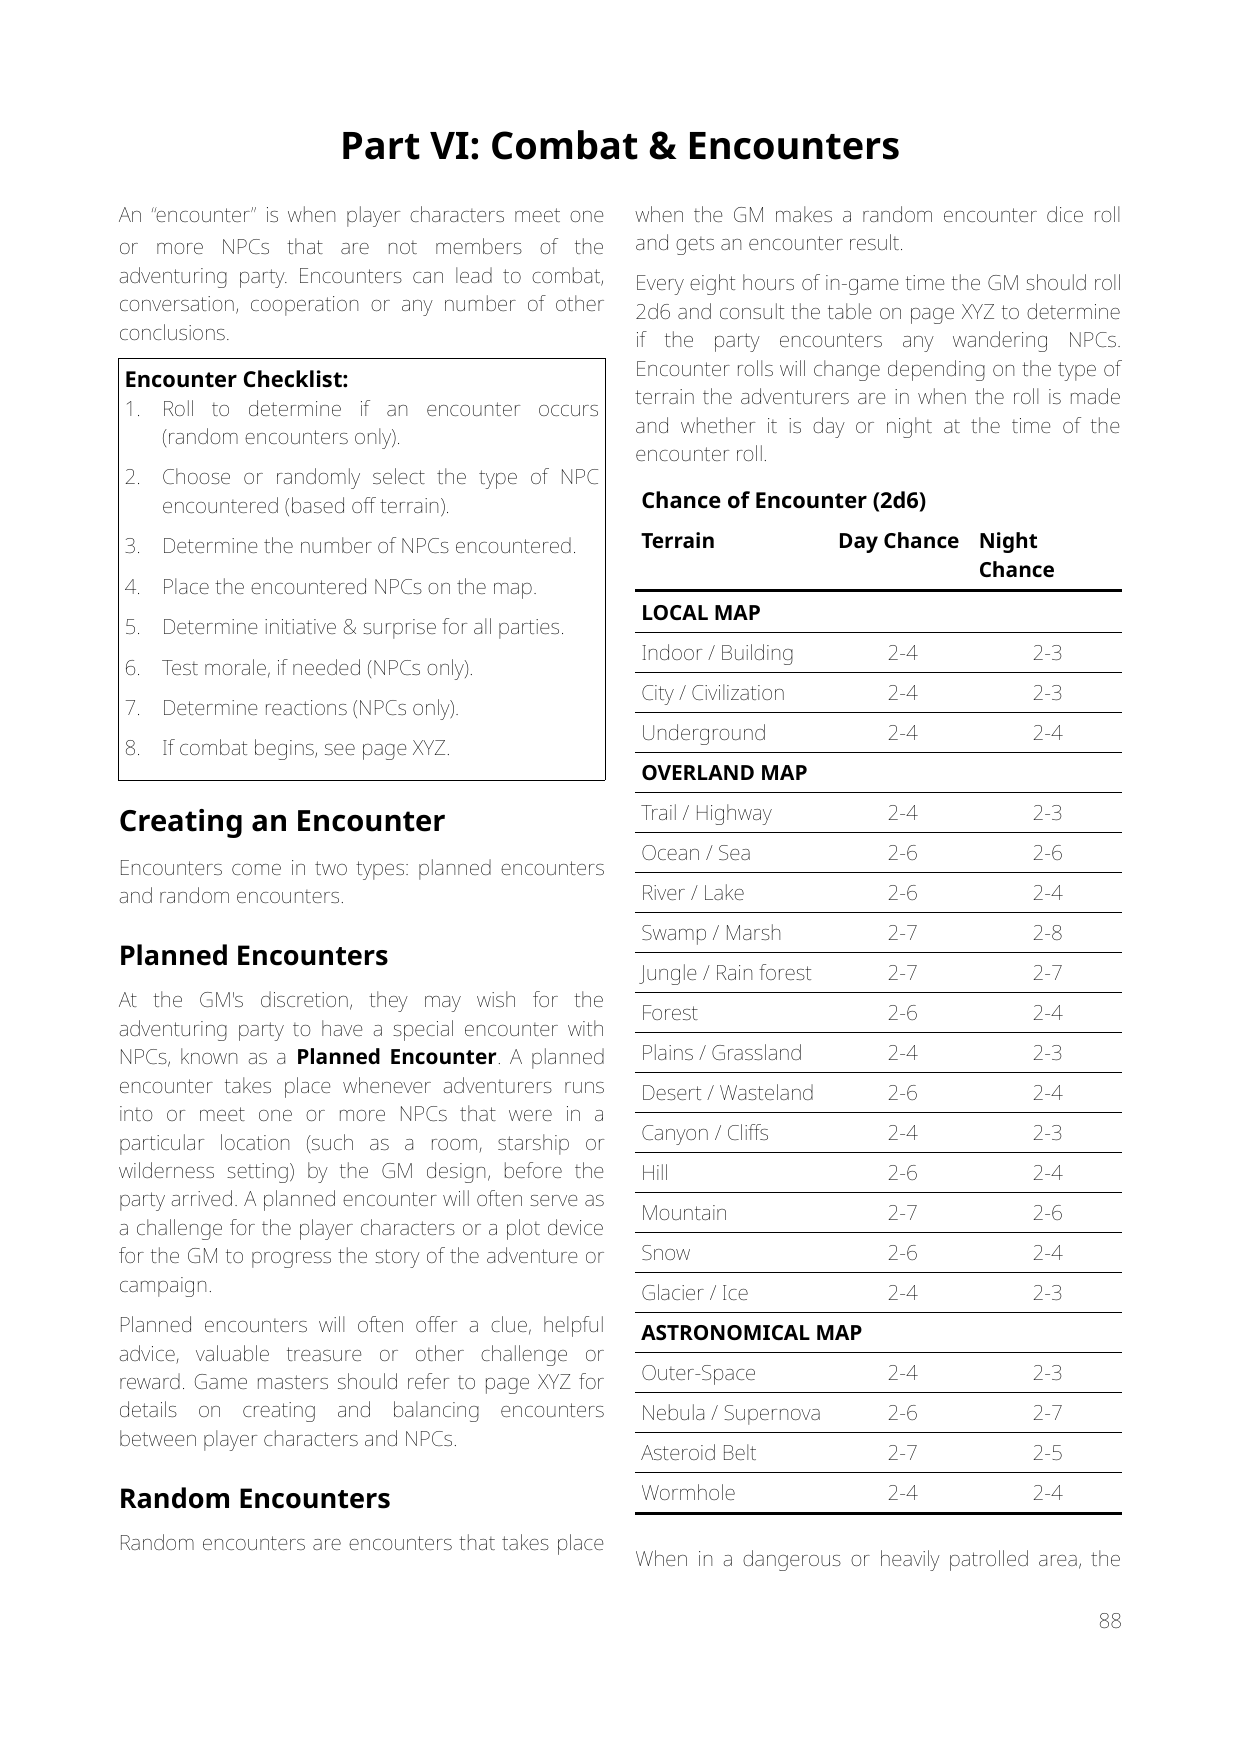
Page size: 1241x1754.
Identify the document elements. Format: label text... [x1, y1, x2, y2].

table_cell 2-4 [832, 713, 973, 752]
table_cell Terrain [635, 521, 832, 589]
text when the GM makes a random encounter dice roll and gets an encounter result. [635, 200, 1122, 257]
subtitle Creating an Encounter [118, 801, 605, 840]
table_cell Outer-Space [635, 1353, 832, 1392]
table_cell 2-3 [973, 1353, 1122, 1392]
text Planned Encounters [118, 937, 605, 973]
table_cell 2-4 [973, 993, 1122, 1032]
table_cell 2-4 [973, 1073, 1122, 1112]
table_cell 2-4 [973, 873, 1122, 912]
table_cell 2-7 [832, 1433, 973, 1472]
table_cell River / Lake [635, 873, 832, 912]
table_cell 2-6 [832, 1393, 973, 1432]
table_cell Ocean / Sea [635, 833, 832, 872]
table_cell Indoor / Building [635, 633, 832, 672]
text Random Encounters [118, 1479, 605, 1516]
table_cell 2-3 [973, 633, 1122, 672]
text At the GM's discretion, they may wish for the adventuring party to have a special encounter with NPCs, known as a Planned Encounter. A planned encounter takes place whenever adventurers runs into or meet one or more NPCs that were in a particular location (such as a room, starship or wilderness setting) by the GM design, before the party arrived. A planned encounter will often serve as a challenge for the player characters or a plot device for the GM to progress the story of the adventure or campaign. [118, 985, 605, 1298]
table_cell 2-6 [832, 833, 973, 872]
table_cell Desert / Wasteland [635, 1073, 832, 1112]
table_cell Trail / Highway [635, 793, 832, 832]
text When in a dangerous or heavily patrolled area, the [635, 1544, 1122, 1572]
table_cell City / Civilization [635, 673, 832, 712]
text Encounters come in two types: planned encounters and random encounters. [118, 853, 605, 909]
table_cell 2-4 [832, 1113, 973, 1152]
table_cell Plains / Grassland [635, 1033, 832, 1072]
text ﻿An “encounter” is when player characters meet one or more NPCs that are not members of the adventuring party. Encounters can lead to combat, conversation, cooperation or any number of other conclusions. [118, 200, 605, 346]
table_cell OVERLAND MAP [635, 753, 1122, 792]
table_cell Snow [635, 1233, 832, 1272]
table_cell LOCAL MAP [635, 592, 1122, 632]
table_cell 2-7 [832, 913, 973, 952]
table_cell 2-3 [973, 673, 1122, 712]
table_cell 2-4 [832, 673, 973, 712]
table_cell 2-6 [832, 1073, 973, 1112]
table_cell 2-4 [973, 1233, 1122, 1272]
table_cell 2-3 [973, 1113, 1122, 1152]
table_cell Glacier / Ice [635, 1273, 832, 1312]
table_cell 2-6 [832, 1153, 973, 1192]
table_cell 2-4 [832, 1353, 973, 1392]
table_cell 2-3 [973, 1273, 1122, 1312]
table_cell 2-4 [832, 793, 973, 832]
table_cell 2-7 [973, 1393, 1122, 1432]
table_cell 2-3 [973, 793, 1122, 832]
table_cell Jungle / Rain forest [635, 953, 832, 992]
table_cell 2-4 [973, 1153, 1122, 1192]
table_cell 2-4 [832, 633, 973, 672]
table_header Chance of Encounter (2d6) [635, 480, 1122, 521]
table_cell 2-5 [973, 1433, 1122, 1472]
table_cell 2-6 [973, 1193, 1122, 1232]
table_cell 2-4 [973, 1473, 1122, 1512]
table_cell Day Chance [832, 521, 973, 589]
table_cell 2-3 [973, 1033, 1122, 1072]
table_cell 2-7 [832, 953, 973, 992]
table_cell 2-7 [973, 953, 1122, 992]
table_cell Mountain [635, 1193, 832, 1232]
text Every eight hours of in-game time the GM should roll 2d6 and consult the table on page XYZ to determine if the party encounters any wandering NPCs. Encounter rolls will change depending on the type of terrain the adventurers are in when the roll is made and whether it is day or night at the time of the encounter roll. [635, 268, 1122, 468]
table_cell Hill [635, 1153, 832, 1192]
table_cell Wormhole [635, 1473, 832, 1512]
table_cell 2-7 [832, 1193, 973, 1232]
table_header Encounter Checklist: Roll to determine if an encounter occurs (random encounters only). Choose or randomly select the type of NPC encountered (based off terrain). Determine the number of NPCs encountered. Place the encountered NPCs on the map. Determine initiative & surprise for all parties. Test morale, if needed (NPCs only). Determine reactions (NPCs only). If combat begins, see page XYZ. [119, 359, 605, 779]
text Planned encounters will often offer a clue, helpful advice, valuable treasure or other challenge or reward. Game masters should refer to page XYZ for details on creating and balancing encounters between player characters and NPCs. [118, 1310, 605, 1452]
table_cell 2-8 [973, 913, 1122, 952]
table_cell 2-4 [832, 1273, 973, 1312]
table_cell Night Chance [973, 521, 1122, 589]
table_cell 2-4 [973, 713, 1122, 752]
table_cell Forest [635, 993, 832, 1032]
table_cell ASTRONOMICAL MAP [635, 1313, 1122, 1352]
table_cell Underground [635, 713, 832, 752]
table_cell 2-6 [832, 1233, 973, 1272]
table_cell 2-4 [832, 1033, 973, 1072]
table_cell Swamp / Marsh [635, 913, 832, 952]
table_cell 2-4 [832, 1473, 973, 1512]
table_cell 2-6 [973, 833, 1122, 872]
text Random encounters are encounters that takes place [118, 1528, 605, 1557]
table_cell Asteroid Belt [635, 1433, 832, 1472]
table_cell Nebula / Supernova [635, 1393, 832, 1432]
table_cell Canyon / Cliffs [635, 1113, 832, 1152]
table_cell 2-6 [832, 993, 973, 1032]
table_cell 2-6 [832, 873, 973, 912]
